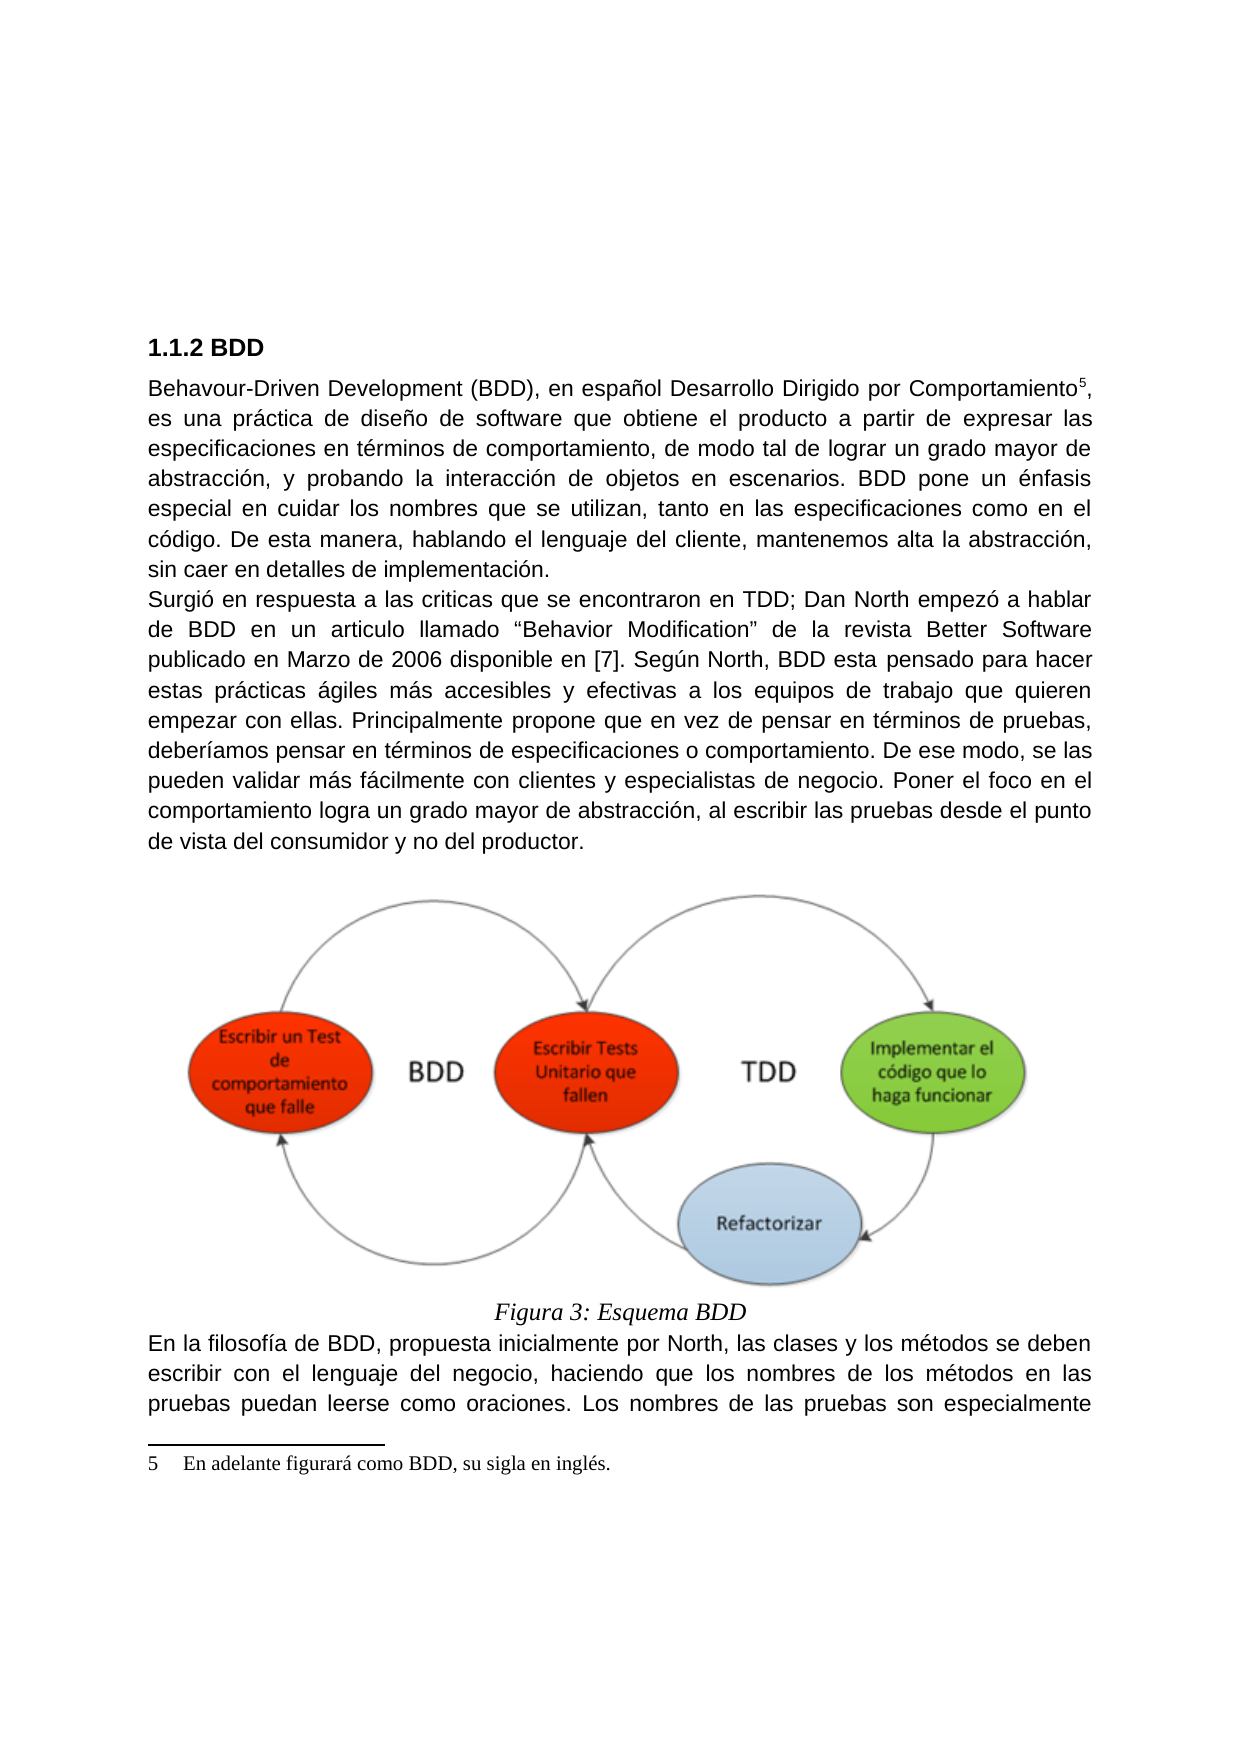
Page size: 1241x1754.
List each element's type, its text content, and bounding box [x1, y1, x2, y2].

text En la filosofía de BDD, propuesta inicialmente por North, las clases y los métodos se deben escribir con el lenguaje del negocio, haciendo que los nombres de los métodos en las pruebas puedan leerse como oraciones. Los nombres de las pruebas son especialmente [148, 858, 1093, 1416]
subtitle 1.1.2 BDD [148, 333, 1093, 362]
picture [149, 870, 1091, 1297]
text Surgió en respuesta a las criticas que se encontraron en TDD; Dan North empezó a hablar de BDD en un articulo llamado “Behavior Modification” de la revista Better Software publicado en Marzo de 2006 disponible en [7]. Según North, BDD esta pensado para hacer estas prácticas ágiles más accesibles y efectivas a los equipos de trabajo que quieren empezar con ellas. Principalmente propone que en vez de pensar en términos de pruebas, deberíamos pensar en términos de especificaciones o comportamiento. De ese modo, se las pueden validar más fácilmente con clientes y especialistas de negocio. Poner el foco en el comportamiento logra un grado mayor de abstracción, al escribir las pruebas desde el punto de vista del consumidor y no del productor. [148, 586, 1093, 854]
text Behavour-Driven Development (BDD), en español Desarrollo Dirigido por Comportamiento, es una práctica de diseño de software que obtiene el producto a partir de expresar las especificaciones en términos de comportamiento, de modo tal de lograr un grado mayor de abstracción, y probando la interacción de objetos en escenarios. BDD pone un énfasis especial en cuidar los nombres que se utilizan, tanto en las especificaciones como en el código. De esta manera, hablando el lenguaje del cliente, mantenemos alta la abstracción, sin caer en detalles de implementación. [148, 374, 1093, 582]
text En adelante figurará como BDD, su sigla en inglés. [148, 1451, 1093, 1475]
text Figura 3: Esquema BDD [150, 1297, 1091, 1326]
